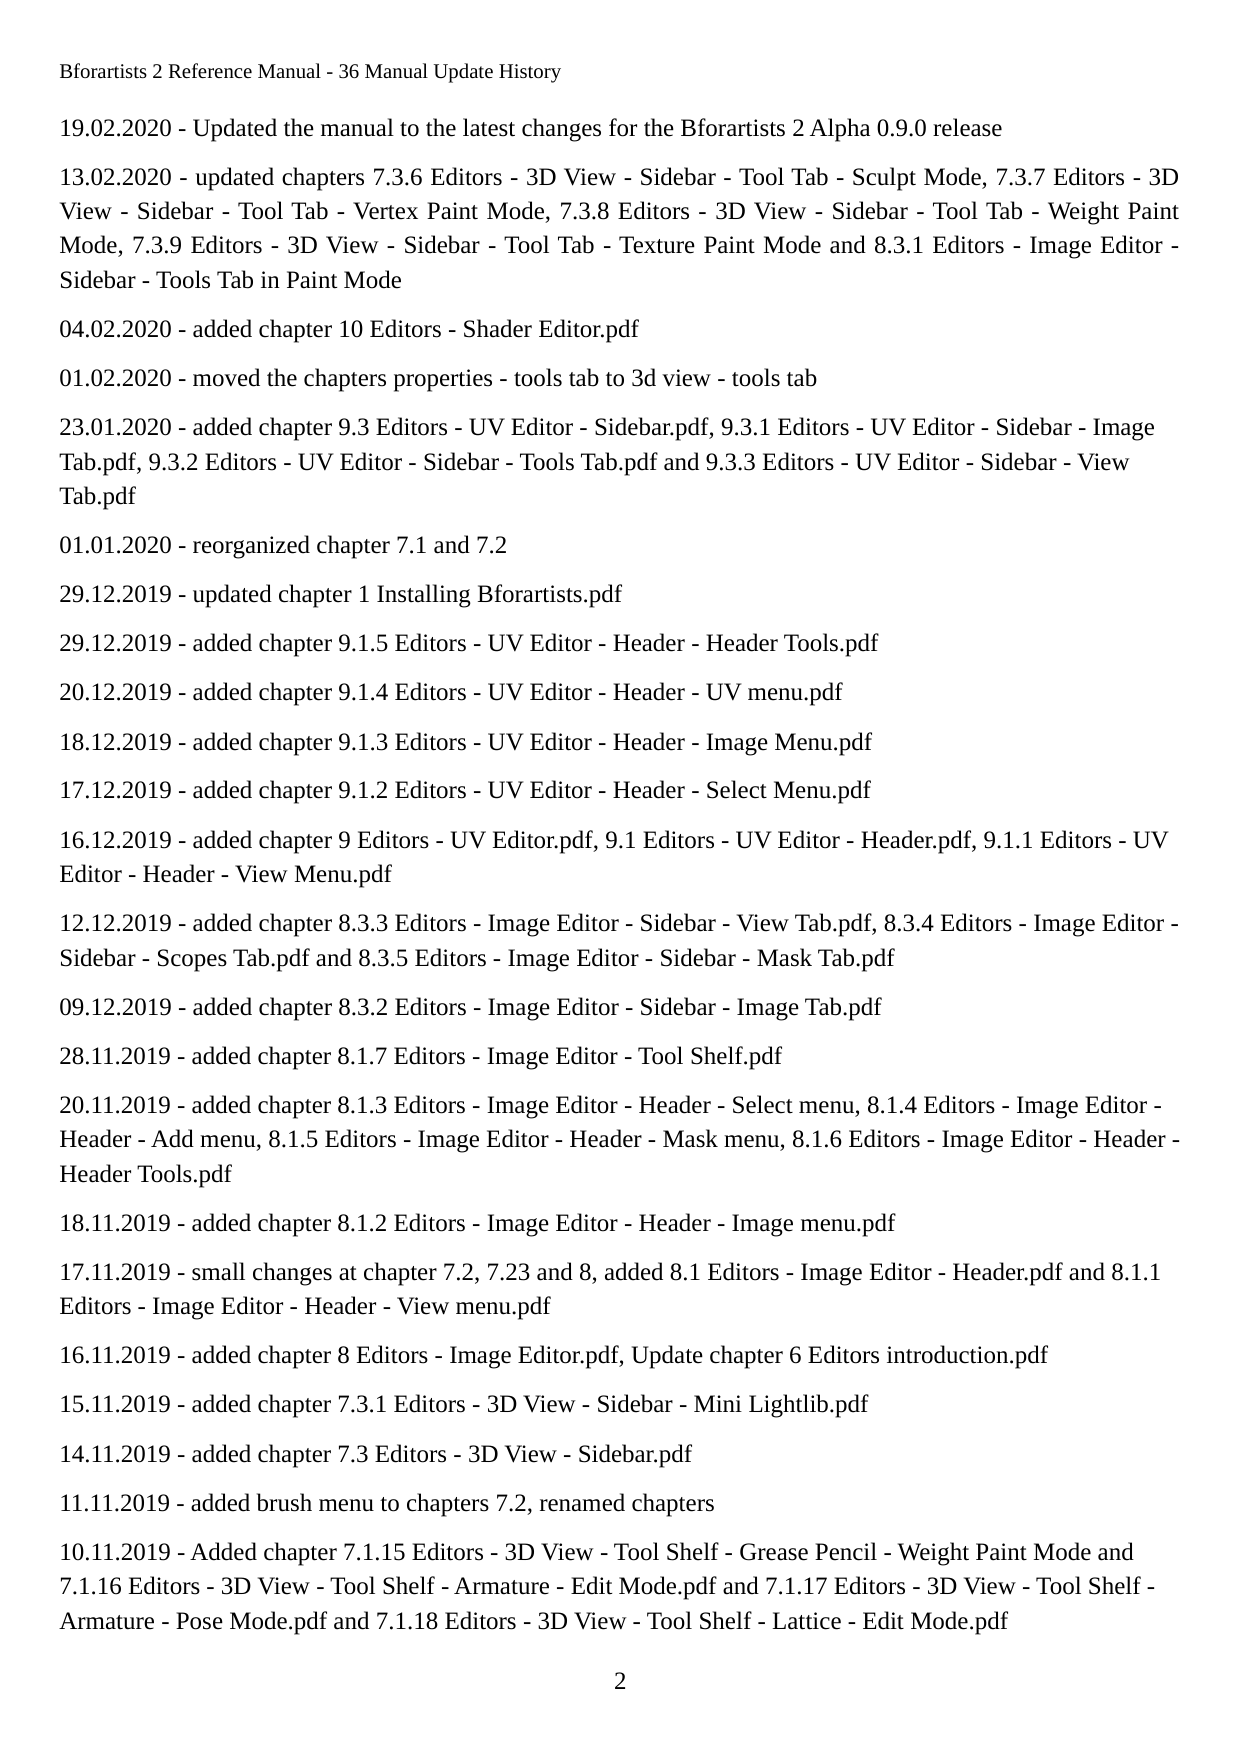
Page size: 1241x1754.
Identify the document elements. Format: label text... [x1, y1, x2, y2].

text 17.11.2019 - small changes at chapter 7.2, 7.23 and 8, added 8.1 Editors - Image Editor - Header.pdf and 8.1.1 Editors - Image Editor - Header - View menu.pdf [59, 1257, 1181, 1320]
text 20.12.2019 - added chapter 9.1.4 Editors - UV Editor - Header - UV menu.pdf [59, 677, 1181, 706]
text 29.12.2019 - updated chapter 1 Installing Bforartists.pdf [59, 579, 1181, 608]
text 29.12.2019 - added chapter 9.1.5 Editors - UV Editor - Header - Header Tools.pdf [59, 628, 1181, 657]
text 19.02.2020 - Updated the manual to the latest changes for the Bforartists 2 Alpha 0.9.0 release [59, 113, 1181, 141]
text 18.12.2019 - added chapter 9.1.3 Editors - UV Editor - Header - Image Menu.pdf [59, 727, 1181, 755]
text 14.11.2019 - added chapter 7.3 Editors - 3D View - Sidebar.pdf [59, 1439, 1181, 1467]
text 12.12.2019 - added chapter 8.3.3 Editors - Image Editor - Sidebar - View Tab.pdf, 8.3.4 Editors - Image Editor - Sidebar - Scopes Tab.pdf and 8.3.5 Editors - Image Editor - Sidebar - Mask Tab.pdf [59, 908, 1181, 971]
text 16.11.2019 - added chapter 8 Editors - Image Editor.pdf, Update chapter 6 Editors introduction.pdf [59, 1341, 1181, 1369]
text 11.11.2019 - added brush menu to chapters 7.2, renamed chapters [59, 1488, 1181, 1516]
text 20.11.2019 - added chapter 8.1.3 Editors - Image Editor - Header - Select menu, 8.1.4 Editors - Image Editor - Header - Add menu, 8.1.5 Editors - Image Editor - Header - Mask menu, 8.1.6 Editors - Image Editor - Header - Header Tools.pdf [59, 1090, 1181, 1188]
text 23.01.2020 - added chapter 9.3 Editors - UV Editor - Sidebar.pdf, 9.3.1 Editors - UV Editor - Sidebar - Image Tab.pdf, 9.3.2 Editors - UV Editor - Sidebar - Tools Tab.pdf and 9.3.3 Editors - UV Editor - Sidebar - View Tab.pdf [59, 412, 1181, 510]
text 01.01.2020 - reorganized chapter 7.1 and 7.2 [59, 530, 1181, 559]
text 15.11.2019 - added chapter 7.3.1 Editors - 3D View - Sidebar - Mini Lightlib.pdf [59, 1389, 1181, 1418]
text 28.11.2019 - added chapter 8.1.7 Editors - Image Editor - Tool Shelf.pdf [59, 1041, 1181, 1069]
text 18.11.2019 - added chapter 8.1.2 Editors - Image Editor - Header - Image menu.pdf [59, 1208, 1181, 1237]
text 04.02.2020 - added chapter 10 Editors - Shader Editor.pdf [59, 314, 1181, 343]
text 09.12.2019 - added chapter 8.3.2 Editors - Image Editor - Sidebar - Image Tab.pdf [59, 992, 1181, 1021]
text 16.12.2019 - added chapter 9 Editors - UV Editor.pdf, 9.1 Editors - UV Editor - Header.pdf, 9.1.1 Editors - UV Editor - Header - View Menu.pdf [59, 825, 1181, 888]
text 01.02.2020 - moved the chapters properties - tools tab to 3d view - tools tab [59, 363, 1181, 392]
text 17.12.2019 - added chapter 9.1.2 Editors - UV Editor - Header - Select Menu.pdf [59, 776, 1181, 804]
text 13.02.2020 - updated chapters 7.3.6 Editors - 3D View - Sidebar - Tool Tab - Sculpt Mode, 7.3.7 Editors - 3D View - Sidebar - Tool Tab - Vertex Paint Mode, 7.3.8 Editors - 3D View - Sidebar - Tool Tab - Weight Paint Mode, 7.3.9 Editors - 3D View - Sidebar - Tool Tab - Texture Paint Mode and 8.3.1 Editors - Image Editor - Sidebar - Tools Tab in Paint Mode [59, 162, 1181, 294]
text 10.11.2019 - Added chapter 7.1.15 Editors - 3D View - Tool Shelf - Grease Pencil - Weight Paint Mode and 7.1.16 Editors - 3D View - Tool Shelf - Armature - Edit Mode.pdf and 7.1.17 Editors - 3D View - Tool Shelf - Armature - Pose Mode.pdf and 7.1.18 Editors - 3D View - Tool Shelf - Lattice - Edit Mode.pdf [59, 1537, 1181, 1634]
